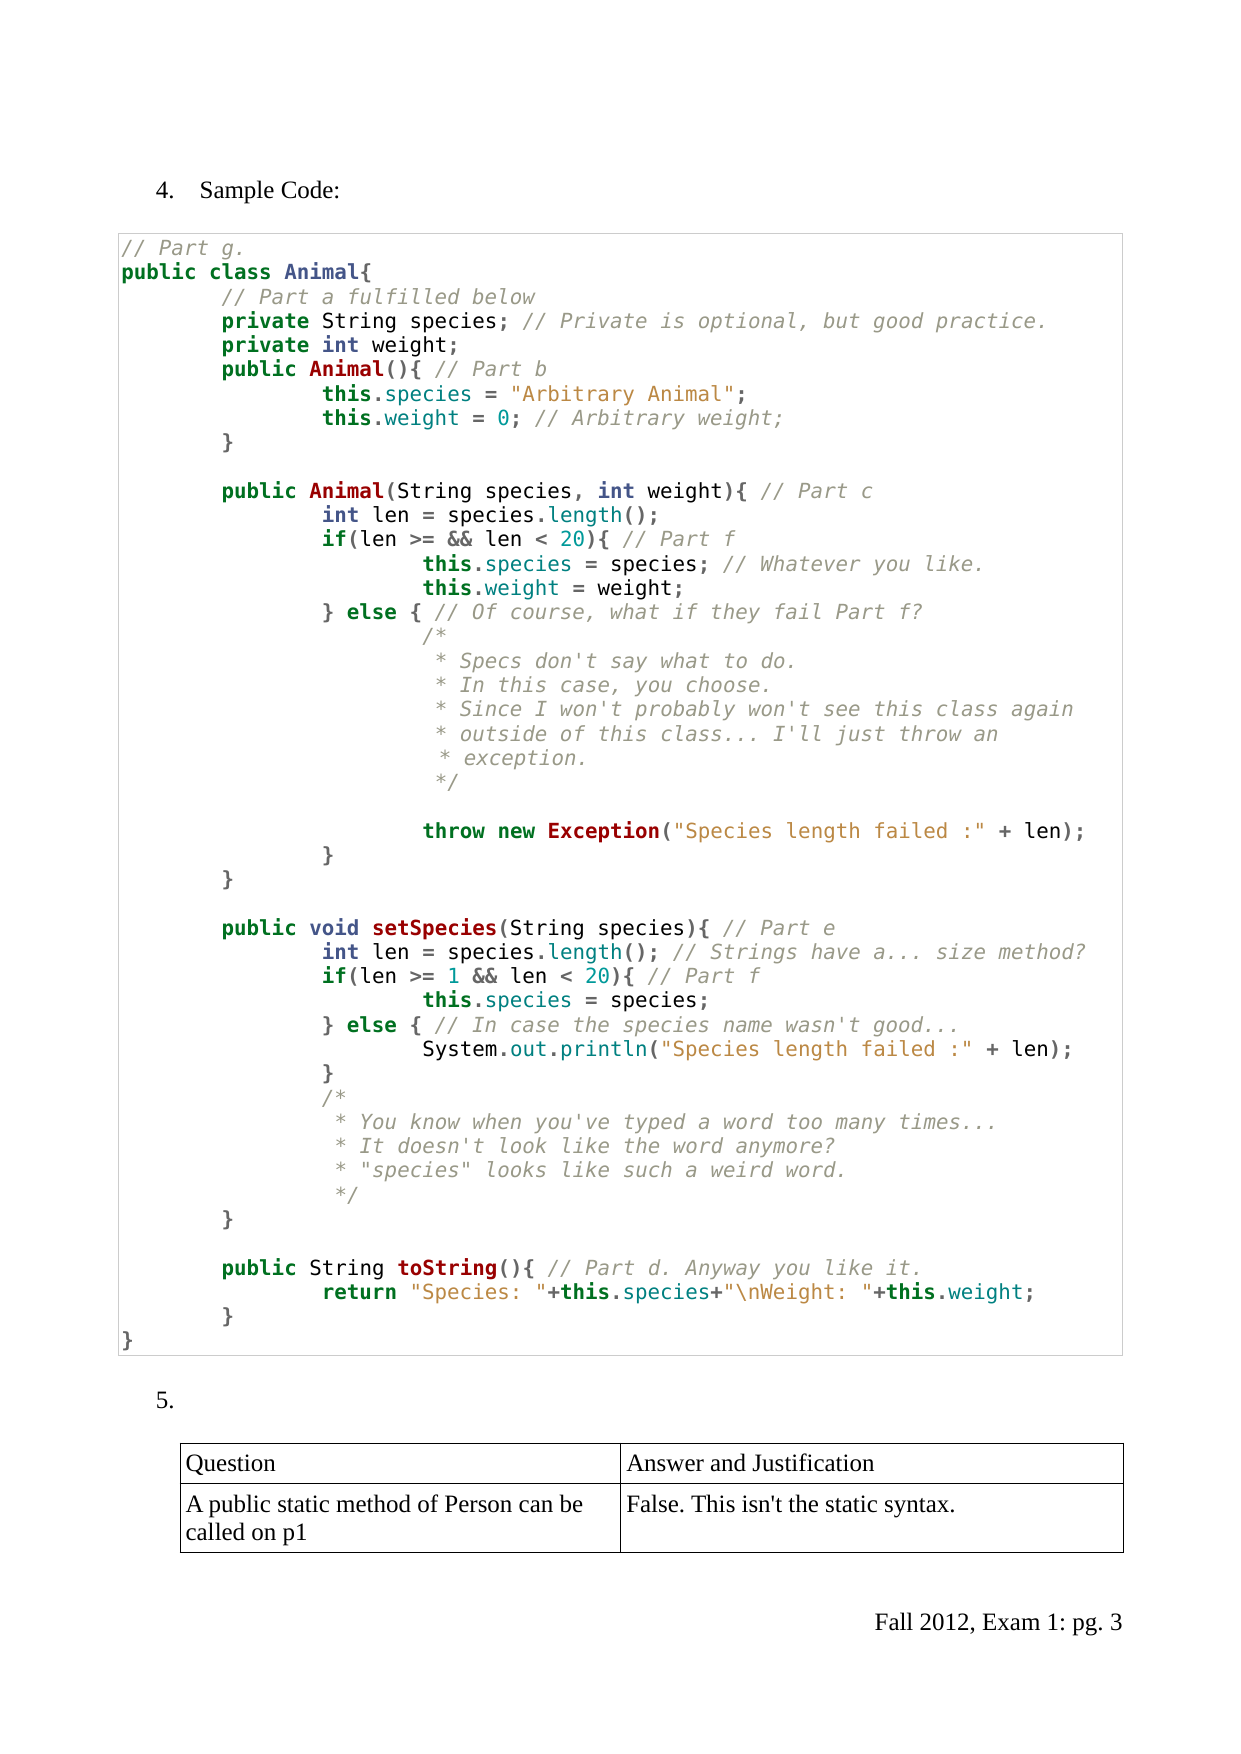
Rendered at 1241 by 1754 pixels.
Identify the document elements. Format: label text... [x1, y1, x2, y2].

text * In this case, you choose. [119, 670, 1122, 694]
text public void setSpecies(String species){ // Part e [119, 913, 1122, 937]
text int len = species.length(); // Strings have a... size method? [119, 937, 1122, 961]
text // Part g. public class Animal{ [119, 234, 1122, 282]
text public Animal(){ // Part b [119, 354, 1122, 379]
text this.species = species; // Whatever you like. [119, 549, 1122, 573]
text /* [119, 1083, 1122, 1107]
text } else { // In case the species name wasn't good... [119, 1010, 1122, 1034]
text if(len >= 1 && len < 20){ // Part f [119, 961, 1122, 986]
text } [119, 1301, 1122, 1325]
text this.weight = 0; // Arbitrary weight; [119, 403, 1122, 427]
text } [119, 1058, 1122, 1083]
table_cell False. This isn't the static syntax. [621, 1484, 1123, 1552]
text // Part a fulfilled below [119, 282, 1122, 306]
text * exception. [119, 743, 1122, 767]
table_header Question [181, 1444, 620, 1483]
text private int weight; [119, 330, 1122, 354]
text * You know when you've typed a word too many times... [119, 1107, 1122, 1131]
text } [119, 1325, 1122, 1355]
text if(len >= && len < 20){ // Part f [119, 524, 1122, 549]
text public Animal(String species, int weight){ // Part c [119, 476, 1122, 500]
text int len = species.length(); [119, 500, 1122, 524]
text * Since I won't probably won't see this class again [119, 694, 1122, 718]
text private String species; // Private is optional, but good practice. [119, 306, 1122, 330]
text } [119, 1204, 1122, 1231]
text * outside of this class... I'll just throw an [119, 718, 1122, 743]
text } [119, 427, 1122, 454]
text /* [119, 621, 1122, 646]
text * It doesn't look like the word anymore? [119, 1131, 1122, 1155]
text System.out.println("Species length failed :" + len); [119, 1034, 1122, 1058]
text * Specs don't say what to do. [119, 646, 1122, 670]
text } [119, 864, 1122, 891]
text */ [119, 767, 1122, 794]
list Sample Code: [156, 176, 1122, 204]
text this.weight = weight; [119, 573, 1122, 597]
text this.species = species; [119, 986, 1122, 1010]
text */ [119, 1180, 1122, 1204]
text public String toString(){ // Part d. Anyway you like it. [119, 1252, 1122, 1277]
text throw new Exception("Species length failed :" + len); [119, 816, 1122, 840]
text } [119, 840, 1122, 864]
text return "Species: "+this.species+"\nWeight: "+this.weight; [119, 1277, 1122, 1301]
text * "species" looks like such a weird word. [119, 1155, 1122, 1180]
text this.species = "Arbitrary Animal"; [119, 379, 1122, 403]
table_header Answer and Justification [621, 1444, 1123, 1483]
text } else { // Of course, what if they fail Part f? [119, 597, 1122, 621]
table_cell A public static method of Person can be called on p1 [181, 1484, 620, 1552]
